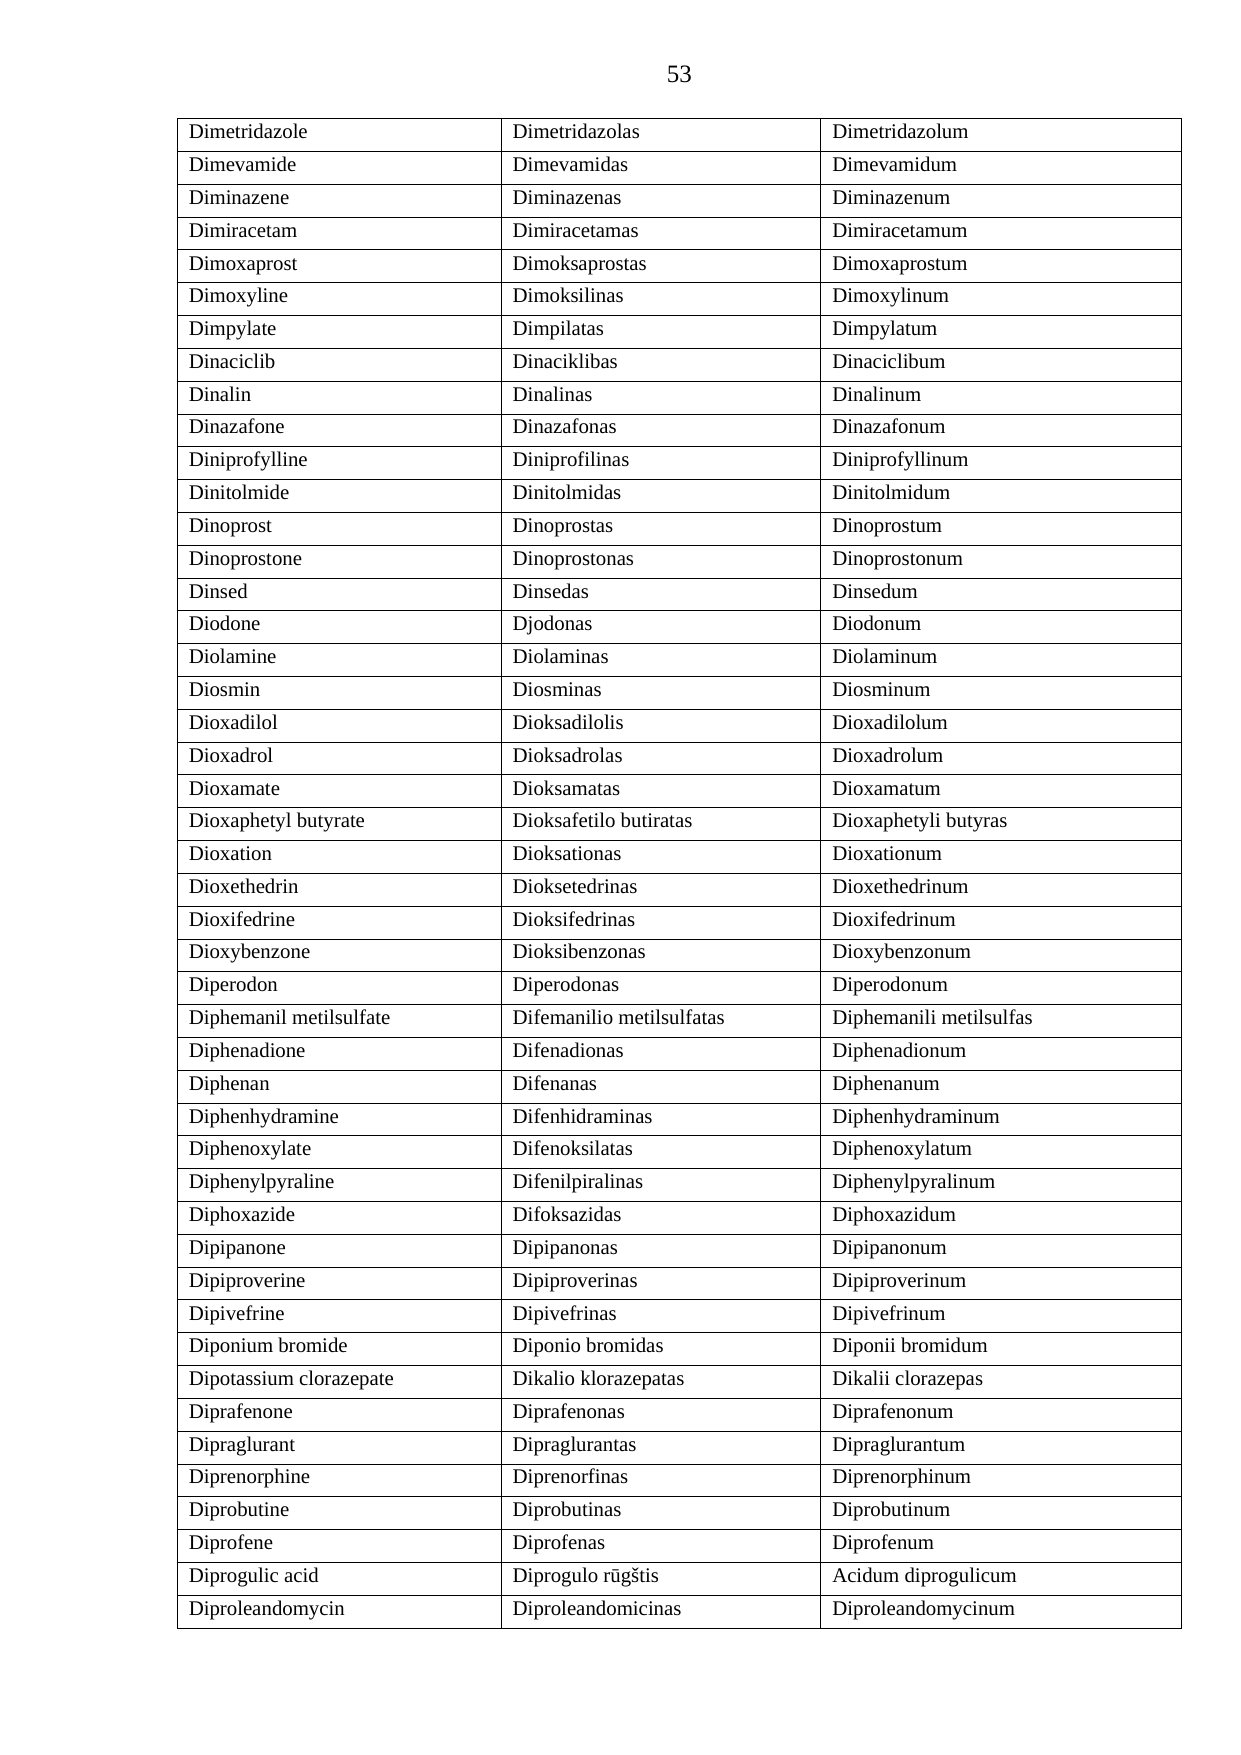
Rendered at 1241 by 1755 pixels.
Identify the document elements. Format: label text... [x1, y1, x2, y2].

table_cell Dimoxaprostum [821, 250, 1181, 282]
table_cell Diprofenum [821, 1530, 1181, 1562]
table_cell Dioksibenzonas [502, 940, 820, 971]
table_cell Diphenylpyralinum [821, 1169, 1181, 1201]
table_cell Diprogulic acid [178, 1563, 501, 1595]
table_cell Diminazenas [502, 185, 820, 217]
table_cell Dioxamatum [821, 775, 1181, 807]
table_cell Dioxadilol [178, 710, 501, 742]
table_cell Dimoksaprostas [502, 250, 820, 282]
table_cell Dinaciklibas [502, 349, 820, 381]
table_cell Diphenoxylate [178, 1136, 501, 1168]
table_cell Diperodonas [502, 972, 820, 1004]
table_cell Dinoprostas [502, 513, 820, 545]
table_cell Dinalin [178, 382, 501, 413]
table_cell Dikalii clorazepas [821, 1366, 1181, 1398]
table_cell Diosmin [178, 677, 501, 709]
table_cell Dioxation [178, 841, 501, 873]
table_cell Diponio bromidas [502, 1333, 820, 1365]
table_cell Dinoprostum [821, 513, 1181, 545]
table_cell Diodone [178, 611, 501, 643]
table_cell Diosminas [502, 677, 820, 709]
table_cell Dimetridazolas [502, 119, 820, 151]
table_cell Dioxadrolum [821, 743, 1181, 774]
table_cell Dipipanonas [502, 1235, 820, 1267]
table_cell Diphenan [178, 1071, 501, 1102]
table_cell Diprafenonas [502, 1399, 820, 1431]
table_cell Dinitolmidum [821, 480, 1181, 512]
table_cell Diprobutinum [821, 1497, 1181, 1529]
table_cell Dioxethedrin [178, 874, 501, 906]
table_cell Dioxybenzone [178, 940, 501, 971]
table_cell Dioxaphetyli butyras [821, 808, 1181, 840]
table_cell Diproleandomycinum [821, 1596, 1181, 1627]
table_cell Dinaciclib [178, 349, 501, 381]
table_cell Dimiracetamas [502, 218, 820, 249]
table_cell Diprafenonum [821, 1399, 1181, 1431]
table_cell Dinsedas [502, 579, 820, 610]
table_cell Acidum diprogulicum [821, 1563, 1181, 1595]
table_cell Difoksazidas [502, 1202, 820, 1234]
table_cell Diphenylpyraline [178, 1169, 501, 1201]
table_cell Difenanas [502, 1071, 820, 1102]
table_cell Diprobutine [178, 1497, 501, 1529]
table_cell Dimpylatum [821, 316, 1181, 348]
table_cell Dioxifedrine [178, 907, 501, 938]
table_cell Dipraglurantas [502, 1432, 820, 1463]
table_cell Diperodonum [821, 972, 1181, 1004]
table_cell Diphemanil metilsulfate [178, 1005, 501, 1037]
table_cell Difenilpiralinas [502, 1169, 820, 1201]
table_cell Diphenadionum [821, 1038, 1181, 1070]
table_cell Dinaciclibum [821, 349, 1181, 381]
table_cell Diniprofilinas [502, 447, 820, 479]
table_cell Diprenorphine [178, 1465, 501, 1496]
table_cell Dipotassium clorazepate [178, 1366, 501, 1398]
table_cell Diprafenone [178, 1399, 501, 1431]
table_cell Diphenanum [821, 1071, 1181, 1102]
table_cell Diphemanili metilsulfas [821, 1005, 1181, 1037]
table_cell Diperodon [178, 972, 501, 1004]
table_cell Dinoprostonum [821, 546, 1181, 577]
table_cell Dinsed [178, 579, 501, 610]
table_cell Dinazafonas [502, 415, 820, 446]
table_cell Dimoxylinum [821, 283, 1181, 315]
table_cell Diolaminas [502, 644, 820, 676]
table_cell Difemanilio metilsulfatas [502, 1005, 820, 1037]
table_cell Dipiproverine [178, 1268, 501, 1299]
table_cell Dimpilatas [502, 316, 820, 348]
table_cell Dimiracetamum [821, 218, 1181, 249]
table_cell Dioxadrol [178, 743, 501, 774]
table_cell Diminazenum [821, 185, 1181, 217]
table_cell Dioksadrolas [502, 743, 820, 774]
table_cell Dinoprostone [178, 546, 501, 577]
table_cell Dioksadilolis [502, 710, 820, 742]
table_cell Dinsedum [821, 579, 1181, 610]
table_cell Dipipanonum [821, 1235, 1181, 1267]
table_cell Dinitolmidas [502, 480, 820, 512]
table_cell Dioxaphetyl butyrate [178, 808, 501, 840]
table_cell Diminazene [178, 185, 501, 217]
table_cell Diphenhydramine [178, 1104, 501, 1135]
table_cell Dimpylate [178, 316, 501, 348]
table_cell Dioksamatas [502, 775, 820, 807]
table_cell Dimetridazole [178, 119, 501, 151]
table_cell Dinoprostonas [502, 546, 820, 577]
table_cell Dinalinum [821, 382, 1181, 413]
table_cell Dioksafetilo butiratas [502, 808, 820, 840]
table_cell Diprobutinas [502, 1497, 820, 1529]
table_cell Dioxybenzonum [821, 940, 1181, 971]
table_cell Diproleandomicinas [502, 1596, 820, 1627]
table_cell Dinazafone [178, 415, 501, 446]
table_cell Diphoxazide [178, 1202, 501, 1234]
table_cell Diniprofyllinum [821, 447, 1181, 479]
table_cell Dioxethedrinum [821, 874, 1181, 906]
table_cell Dipivefrinas [502, 1300, 820, 1332]
table_cell Dimiracetam [178, 218, 501, 249]
table_cell Dioxamate [178, 775, 501, 807]
table_cell Difenoksilatas [502, 1136, 820, 1168]
table_cell Dipraglurant [178, 1432, 501, 1463]
table_cell Dinoprost [178, 513, 501, 545]
table_cell Dimetridazolum [821, 119, 1181, 151]
table_cell Dioxationum [821, 841, 1181, 873]
table_cell Dimoxyline [178, 283, 501, 315]
table_cell Diphenoxylatum [821, 1136, 1181, 1168]
table_cell Diphenadione [178, 1038, 501, 1070]
table_cell Diprofene [178, 1530, 501, 1562]
table_cell Diprenorphinum [821, 1465, 1181, 1496]
table_cell Dioksetedrinas [502, 874, 820, 906]
table_cell Diponii bromidum [821, 1333, 1181, 1365]
table_cell Diniprofylline [178, 447, 501, 479]
table_cell Diprogulo rūgštis [502, 1563, 820, 1595]
table_cell Dimoksilinas [502, 283, 820, 315]
table_cell Diprofenas [502, 1530, 820, 1562]
table_cell Dipiproverinas [502, 1268, 820, 1299]
table_cell Dikalio klorazepatas [502, 1366, 820, 1398]
table_cell Dimoxaprost [178, 250, 501, 282]
table_cell Difenhidraminas [502, 1104, 820, 1135]
table_cell Diolaminum [821, 644, 1181, 676]
table_cell Difenadionas [502, 1038, 820, 1070]
table_cell Dimevamidum [821, 152, 1181, 184]
table_cell Diosminum [821, 677, 1181, 709]
table_cell Dioxadilolum [821, 710, 1181, 742]
table_cell Diponium bromide [178, 1333, 501, 1365]
table_cell Dipipanone [178, 1235, 501, 1267]
table_cell Dioxifedrinum [821, 907, 1181, 938]
table_cell Dimevamidas [502, 152, 820, 184]
table_cell Dinitolmide [178, 480, 501, 512]
table_cell Diolamine [178, 644, 501, 676]
table_cell Diphoxazidum [821, 1202, 1181, 1234]
table_cell Dimevamide [178, 152, 501, 184]
table_cell Dioksationas [502, 841, 820, 873]
table_cell Dipiproverinum [821, 1268, 1181, 1299]
table_cell Diphenhydraminum [821, 1104, 1181, 1135]
table_cell Diproleandomycin [178, 1596, 501, 1627]
table_cell Diodonum [821, 611, 1181, 643]
table_cell Dipraglurantum [821, 1432, 1181, 1463]
table_cell Dinazafonum [821, 415, 1181, 446]
table_cell Dipivefrinum [821, 1300, 1181, 1332]
table_cell Dinalinas [502, 382, 820, 413]
table_cell Diprenorfinas [502, 1465, 820, 1496]
table_cell Dipivefrine [178, 1300, 501, 1332]
table_cell Djodonas [502, 611, 820, 643]
table_cell Dioksifedrinas [502, 907, 820, 938]
